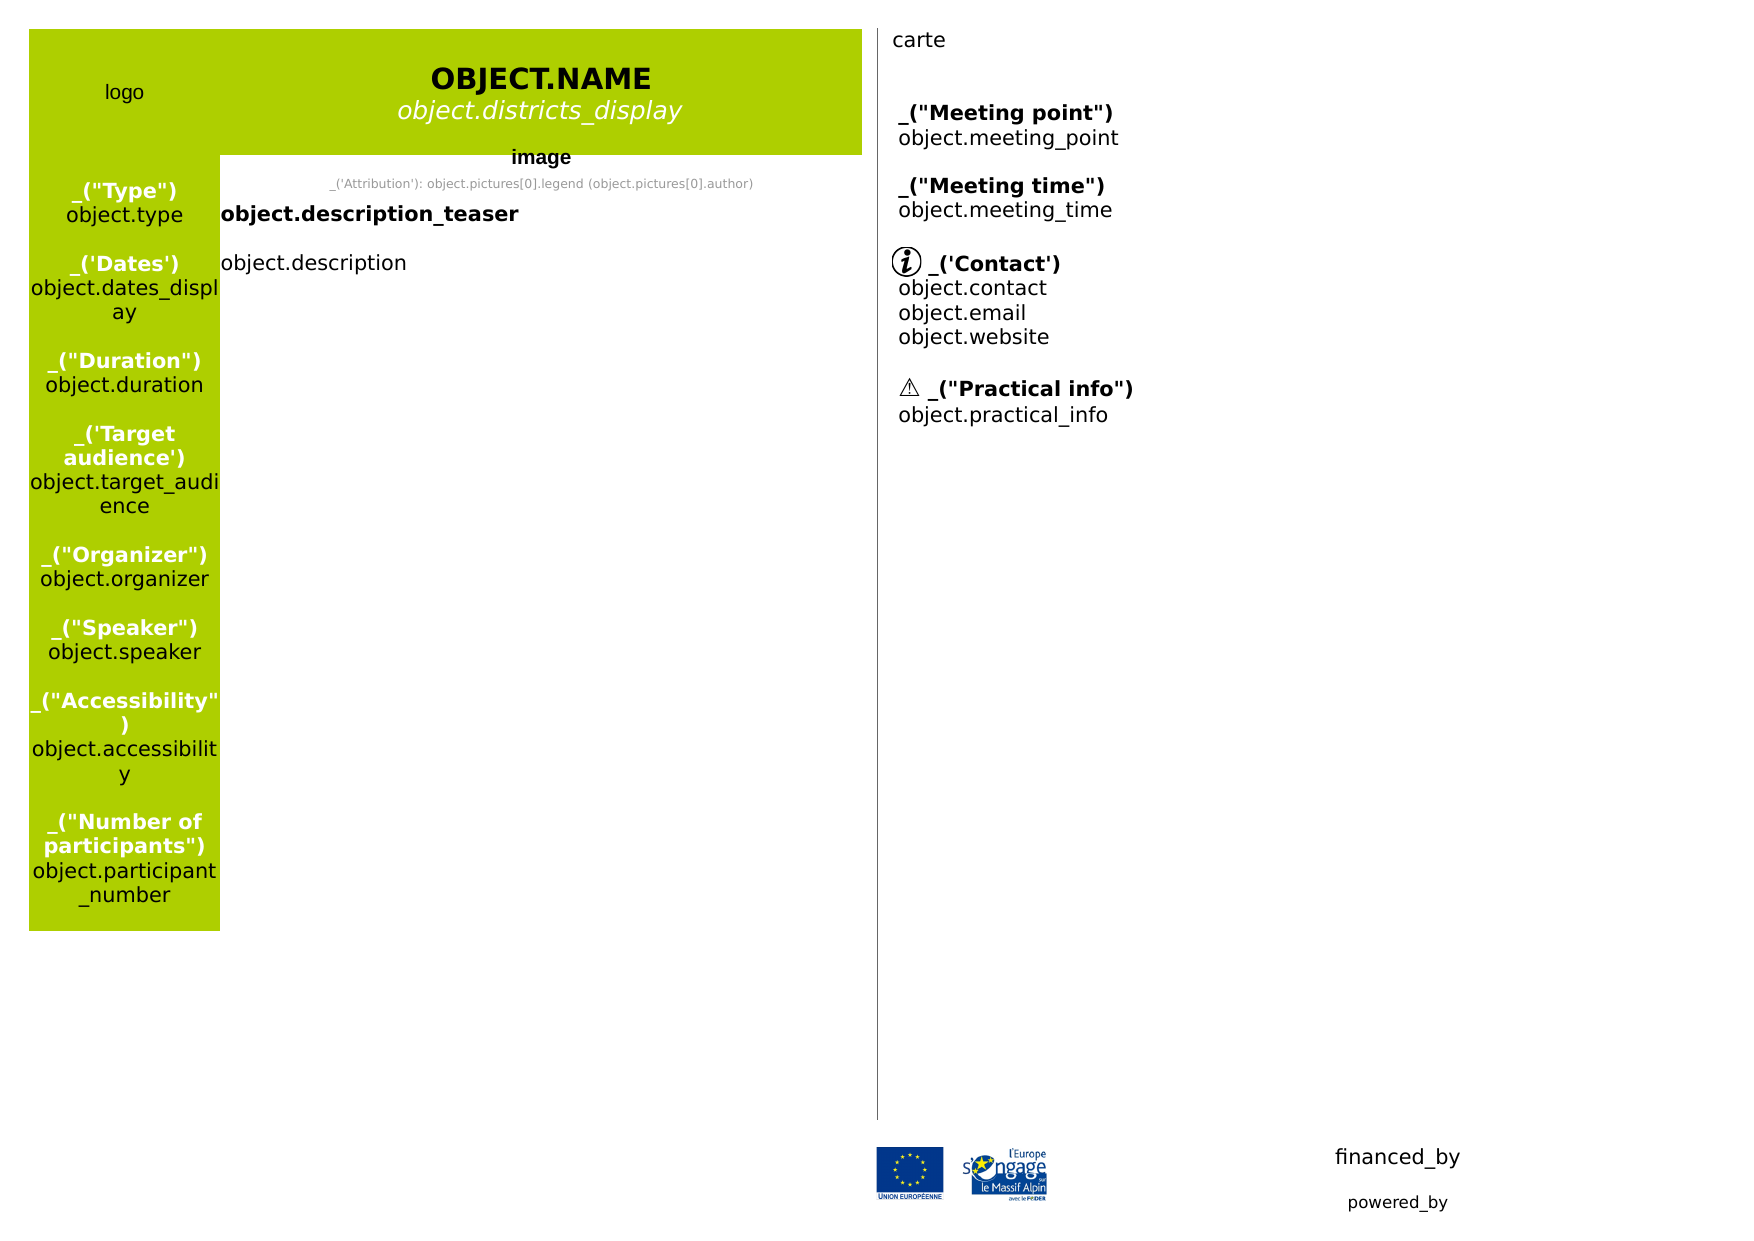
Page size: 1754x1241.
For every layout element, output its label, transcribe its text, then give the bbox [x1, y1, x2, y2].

text object.meeting_time [892, 198, 1725, 223]
table_header object.name object.districts_display [220, 29, 862, 155]
table_header image [220, 155, 555, 167]
text carte [892, 28, 1725, 53]
table_cell object.description_teaser object.description [220, 191, 862, 931]
picture [892, 247, 922, 277]
text ⚠ _("Practical info") [892, 373, 1725, 403]
text _("Meeting time") [892, 174, 1725, 198]
table_header _("Type") object.type _('Dates') object.dates_display _("Duration") object.duration _('Target audience') object.target_audience _("Organizer") object.organizer _("Speaker") object.speaker _("Accessibility") object.accessibility _("Number of participants") object.participant_number [29, 155, 220, 931]
table_header financed_by powered_by [1072, 1145, 1723, 1213]
text object.meeting_point [892, 126, 1725, 150]
text object.practical_info [892, 403, 1725, 427]
text _("Meeting point") [892, 101, 1725, 126]
table_header image [558, 155, 862, 167]
text object.email [892, 301, 1725, 325]
picture [961, 1146, 1048, 1202]
table_header [875, 1145, 1072, 1213]
table_header logo [29, 29, 220, 155]
text object.website [892, 325, 1725, 373]
text _('Contact') [922, 247, 1725, 276]
picture [876, 1147, 944, 1200]
table_cell _('Attribution'): object.pictures[0].legend (object.pictures[0].author) [220, 167, 862, 191]
text object.contact [892, 276, 1725, 301]
